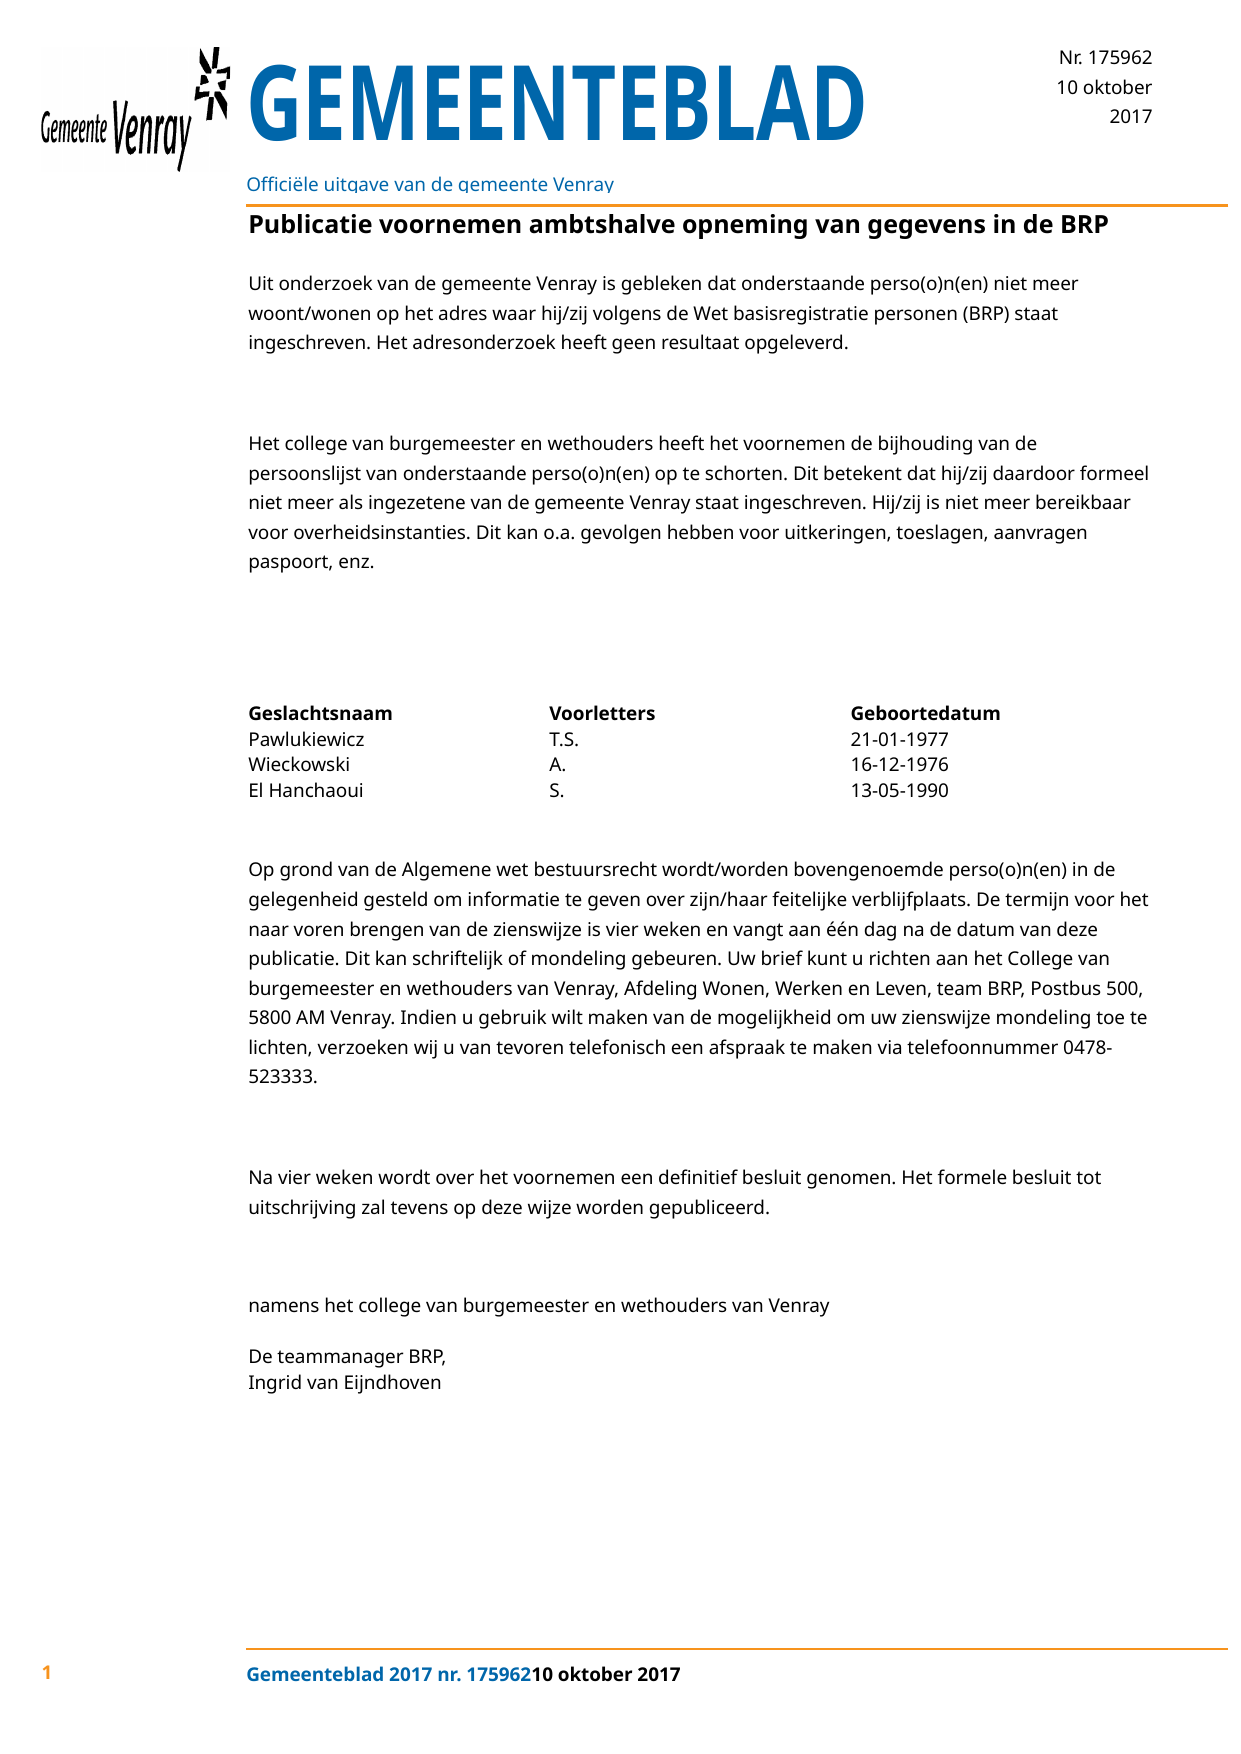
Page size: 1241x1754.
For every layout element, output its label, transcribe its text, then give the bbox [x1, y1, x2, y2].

table_cell S. [549, 777, 850, 803]
text Het college van burgemeester en wethouders heeft het voornemen de bijhouding van de persoonslijst van onderstaande perso(o)n(en) op te schorten. Dit betekent dat hij/zij daardoor formeel niet meer als ingezetene van de gemeente Venray staat ingeschreven. Hij/zij is niet meer bereikbaar voor overheidsinstanties. Dit kan o.a. gevolgen hebben voor uitkeringen, toeslagen, aanvragen paspoort, enz. [248, 430, 1152, 574]
table_header Voorletters [549, 700, 850, 726]
text Na vier weken wordt over het voornemen een definitief besluit genomen. Het formele besluit tot uitschrijving zal tevens op deze wijze worden gepubliceerd. [248, 1164, 1152, 1220]
text De teammanager BRP, [248, 1344, 1152, 1369]
text namens het college van burgemeester en wethouders van Venray [248, 1292, 1152, 1318]
table_cell 13-05-1990 [850, 777, 1152, 803]
table_cell 16-12-1976 [850, 751, 1152, 777]
text Publicatie voornemen ambtshalve opneming van gegevens in de BRP [248, 207, 1152, 241]
table_cell A. [549, 751, 850, 777]
table_header Geboortedatum [850, 700, 1152, 726]
text Uit onderzoek van de gemeente Venray is gebleken dat onderstaande perso(o)n(en) niet meer woont/wonen op het adres waar hij/zij volgens de Wet basisregistratie personen (BRP) staat ingeschreven. Het adresonderzoek heeft geen resultaat opgeleverd. [248, 270, 1152, 355]
table_header Geslachtsnaam [248, 700, 549, 726]
table_cell Wieckowski [248, 751, 549, 777]
table_cell 21-01-1977 [850, 726, 1152, 751]
text Op grond van de Algemene wet bestuursrecht wordt/worden bovengenoemde perso(o)n(en) in de gelegenheid gesteld om informatie te geven over zijn/haar feitelijke verblijfplaats. De termijn voor het naar voren brengen van de zienswijze is vier weken en vangt aan één dag na de datum van deze publicatie. Dit kan schriftelijk of mondeling gebeuren. Uw brief kunt u richten aan het College van burgemeester en wethouders van Venray, Afdeling Wonen, Werken en Leven, team BRP, Postbus 500, 5800 AM Venray. Indien u gebruik wilt maken van de mogelijkheid om uw zienswijze mondeling toe te lichten, verzoeken wij u van tevoren telefonisch een afspraak te maken via telefoonnummer 0478-523333. [248, 857, 1152, 1089]
text Ingrid van Eijndhoven [248, 1369, 1152, 1395]
table_cell Pawlukiewicz [248, 726, 549, 751]
picture [41, 47, 231, 172]
table_cell El Hanchaoui [248, 777, 549, 803]
table_cell T.S. [549, 726, 850, 751]
